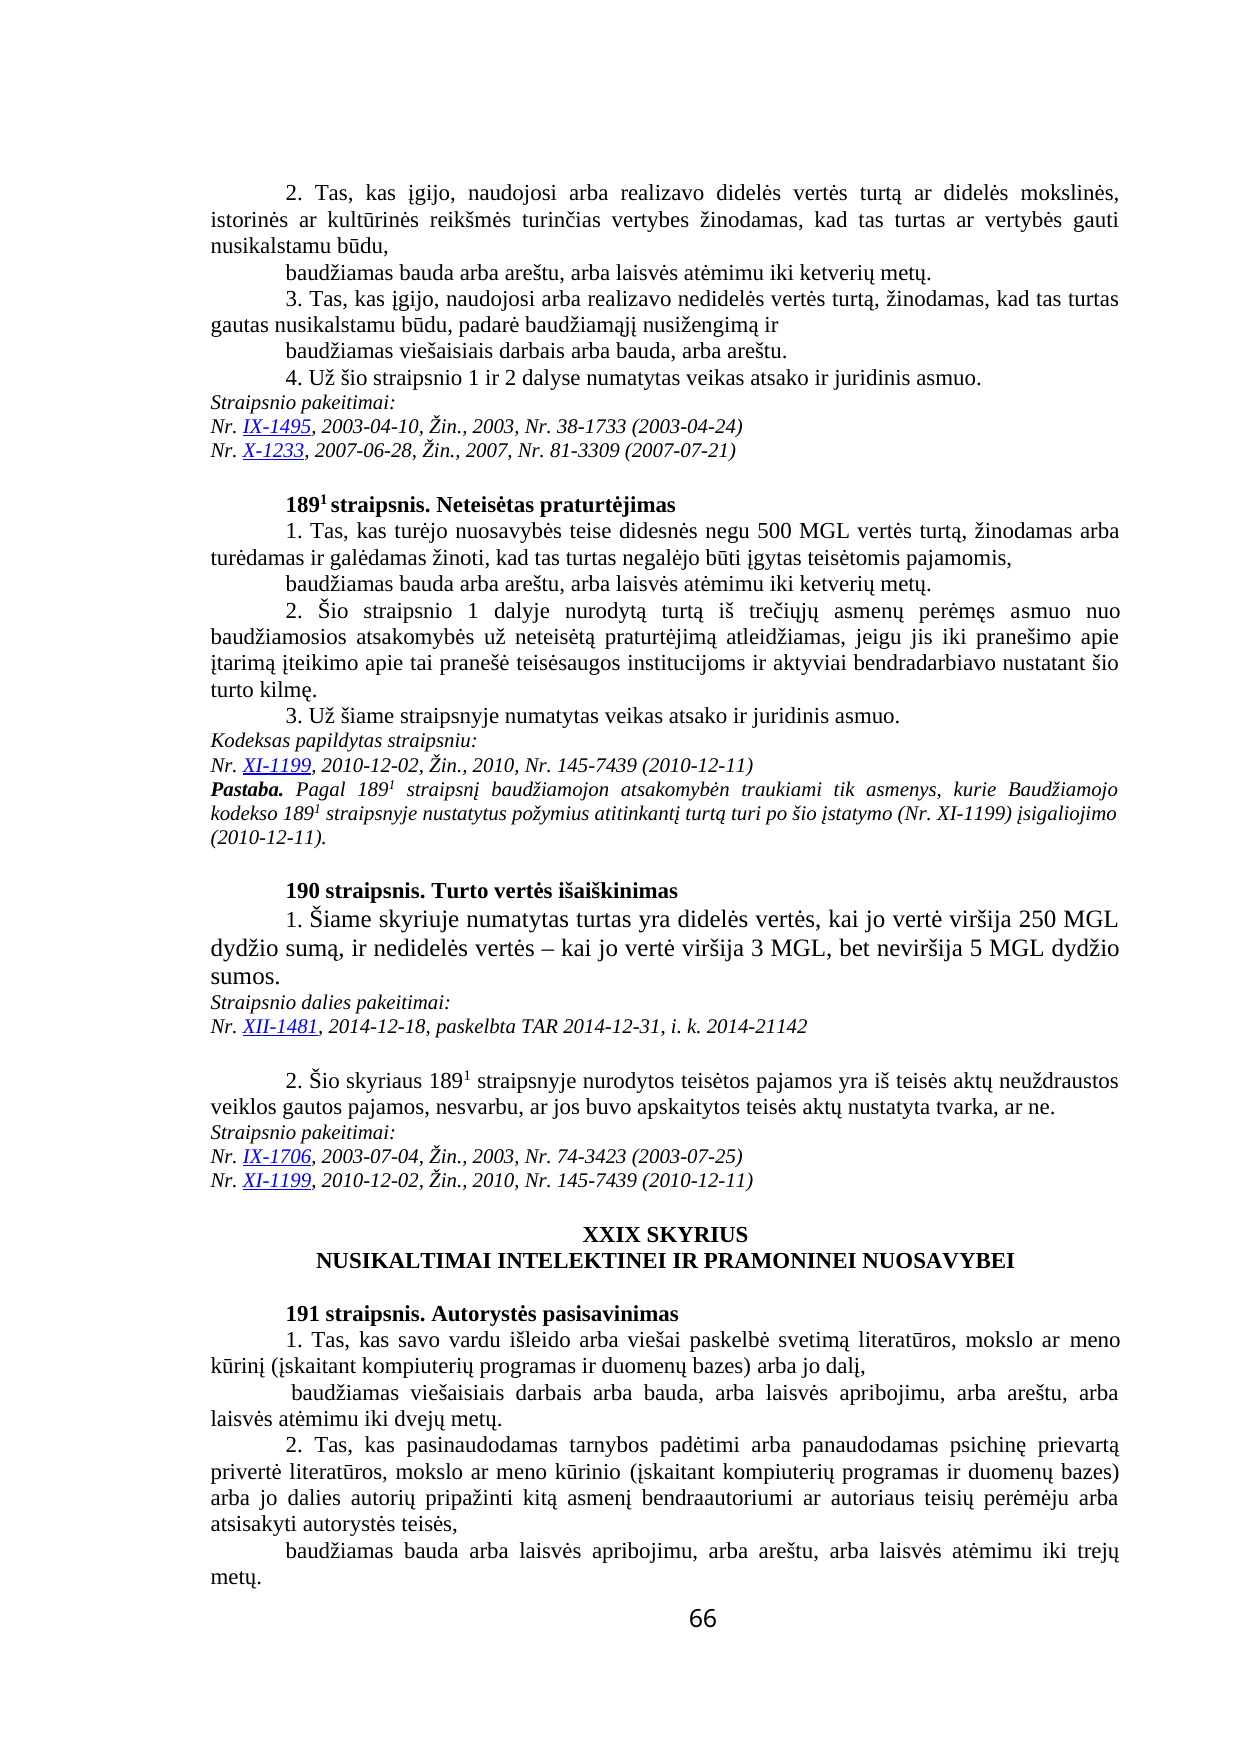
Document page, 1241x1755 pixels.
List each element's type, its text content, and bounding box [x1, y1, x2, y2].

text Nr. IX-1495, 2003-04-10, Žin., 2003, Nr. 38-1733 (2003-04-24) [210, 414, 1120, 438]
text 2. Šio skyriaus 1891 straipsnyje nurodytos teisėtos pajamos yra iš teisės aktų neuždraustos veiklos gautos pajamos, nesvarbu, ar jos buvo apskaitytos teisės aktų nustatyta tvarka, ar ne. [210, 1067, 1120, 1120]
text baudžiamas viešaisiais darbais arba bauda, arba laisvės apribojimu, arba areštu, arba laisvės atėmimu iki dvejų metų. [210, 1379, 1120, 1431]
text 1. Tas, kas savo vardu išleido arba viešai paskelbė svetimą literatūros, mokslo ar meno kūrinį (įskaitant kompiuterių programas ir duomenų bazes) arba jo dalį, [210, 1326, 1120, 1379]
text Straipsnio pakeitimai: [210, 390, 1120, 414]
text baudžiamas viešaisiais darbais arba bauda, arba areštu. [210, 338, 1120, 364]
text Nr. XII-1481, 2014-12-18, paskelbta TAR 2014-12-31, i. k. 2014-21142 [210, 1014, 1120, 1038]
text Nr. XI-1199, 2010-12-02, Žin., 2010, Nr. 145-7439 (2010-12-11) [210, 1168, 1120, 1192]
text 2. Tas, kas pasinaudodamas tarnybos padėtimi arba panaudodamas psichinę prievartą privertė literatūros, mokslo ar meno kūrinio (įskaitant kompiuterių programas ir duomenų bazes) arba jo dalies autorių pripažinti kitą asmenį bendraautoriumi ar autoriaus teisių perėmėju arba atsisakyti autorystės teisės, [210, 1431, 1120, 1537]
text 2. Šio straipsnio 1 dalyje nurodytą turtą iš trečiųjų asmenų perėmęs asmuo nuo baudžiamosios atsakomybės už neteisėtą praturtėjimą atleidžiamas, jeigu jis iki pranešimo apie įtarimą įteikimo apie tai pranešė teisėsaugos institucijoms ir aktyviai bendradarbiavo nustatant šio turto kilmę. [210, 597, 1120, 702]
text 3. Už šiame straipsnyje numatytas veikas atsako ir juridinis asmuo. [210, 702, 1120, 728]
text 1. Šiame skyriuje numatytas turtas yra didelės vertės, kai jo vertė viršija 250 MGL dydžio sumą, ir nedidelės vertės – kai jo vertė viršija 3 MGL, bet neviršija 5 MGL dydžio sumos. [210, 904, 1120, 990]
text 4. Už šio straipsnio 1 ir 2 dalyse numatytas veikas atsako ir juridinis asmuo. [210, 364, 1120, 390]
text Nr. IX-1706, 2003-07-04, Žin., 2003, Nr. 74-3423 (2003-07-25) [210, 1144, 1120, 1168]
text baudžiamas bauda arba laisvės apribojimu, arba areštu, arba laisvės atėmimu iki trejų metų. [210, 1537, 1120, 1589]
text baudžiamas bauda arba areštu, arba laisvės atėmimu iki ketverių metų. [210, 258, 1120, 285]
text NUSIKALTIMAI INTELEKTINEI ir pramoninei NUOSAVYBEI [210, 1247, 1120, 1273]
text Kodeksas papildytas straipsniu: [210, 728, 1120, 752]
text baudžiamas bauda arba areštu, arba laisvės atėmimu iki ketverių metų. [210, 570, 1120, 597]
text 191 straipsnis. Autorystės pasisavinimas [210, 1300, 1120, 1326]
text Straipsnio dalies pakeitimai: [210, 990, 1120, 1014]
text XXIX SKYRIUS [210, 1221, 1120, 1247]
text 3. Tas, kas įgijo, naudojosi arba realizavo nedidelės vertės turtą, žinodamas, kad tas turtas gautas nusikalstamu būdu, padarė baudžiamąjį nusižengimą ir [210, 285, 1120, 338]
text 190 straipsnis. Turto vertės išaiškinimas [210, 877, 1120, 904]
text Straipsnio pakeitimai: [210, 1120, 1120, 1144]
text 2. Tas, kas įgijo, naudojosi arba realizavo didelės vertės turtą ar didelės mokslinės, istorinės ar kultūrinės reikšmės turinčias vertybes žinodamas, kad tas turtas ar vertybės gauti nusikalstamu būdu, [210, 179, 1120, 258]
text Pastaba. Pagal 1891 straipsnį baudžiamojon atsakomybėn traukiami tik asmenys, kurie Baudžiamojo kodekso 1891 straipsnyje nustatytus požymius atitinkantį turtą turi po šio įstatymo (Nr. XI-1199) įsigaliojimo (2010-12-11). [210, 777, 1120, 849]
text Nr. X-1233, 2007-06-28, Žin., 2007, Nr. 81-3309 (2007-07-21) [210, 438, 1120, 462]
text 1. Tas, kas turėjo nuosavybės teise didesnės negu 500 MGL vertės turtą, žinodamas arba turėdamas ir galėdamas žinoti, kad tas turtas negalėjo būti įgytas teisėtomis pajamomis, [210, 518, 1120, 570]
text 1891 straipsnis. Neteisėtas praturtėjimas [210, 491, 1120, 518]
text Nr. XI-1199, 2010-12-02, Žin., 2010, Nr. 145-7439 (2010-12-11) [210, 752, 1120, 777]
